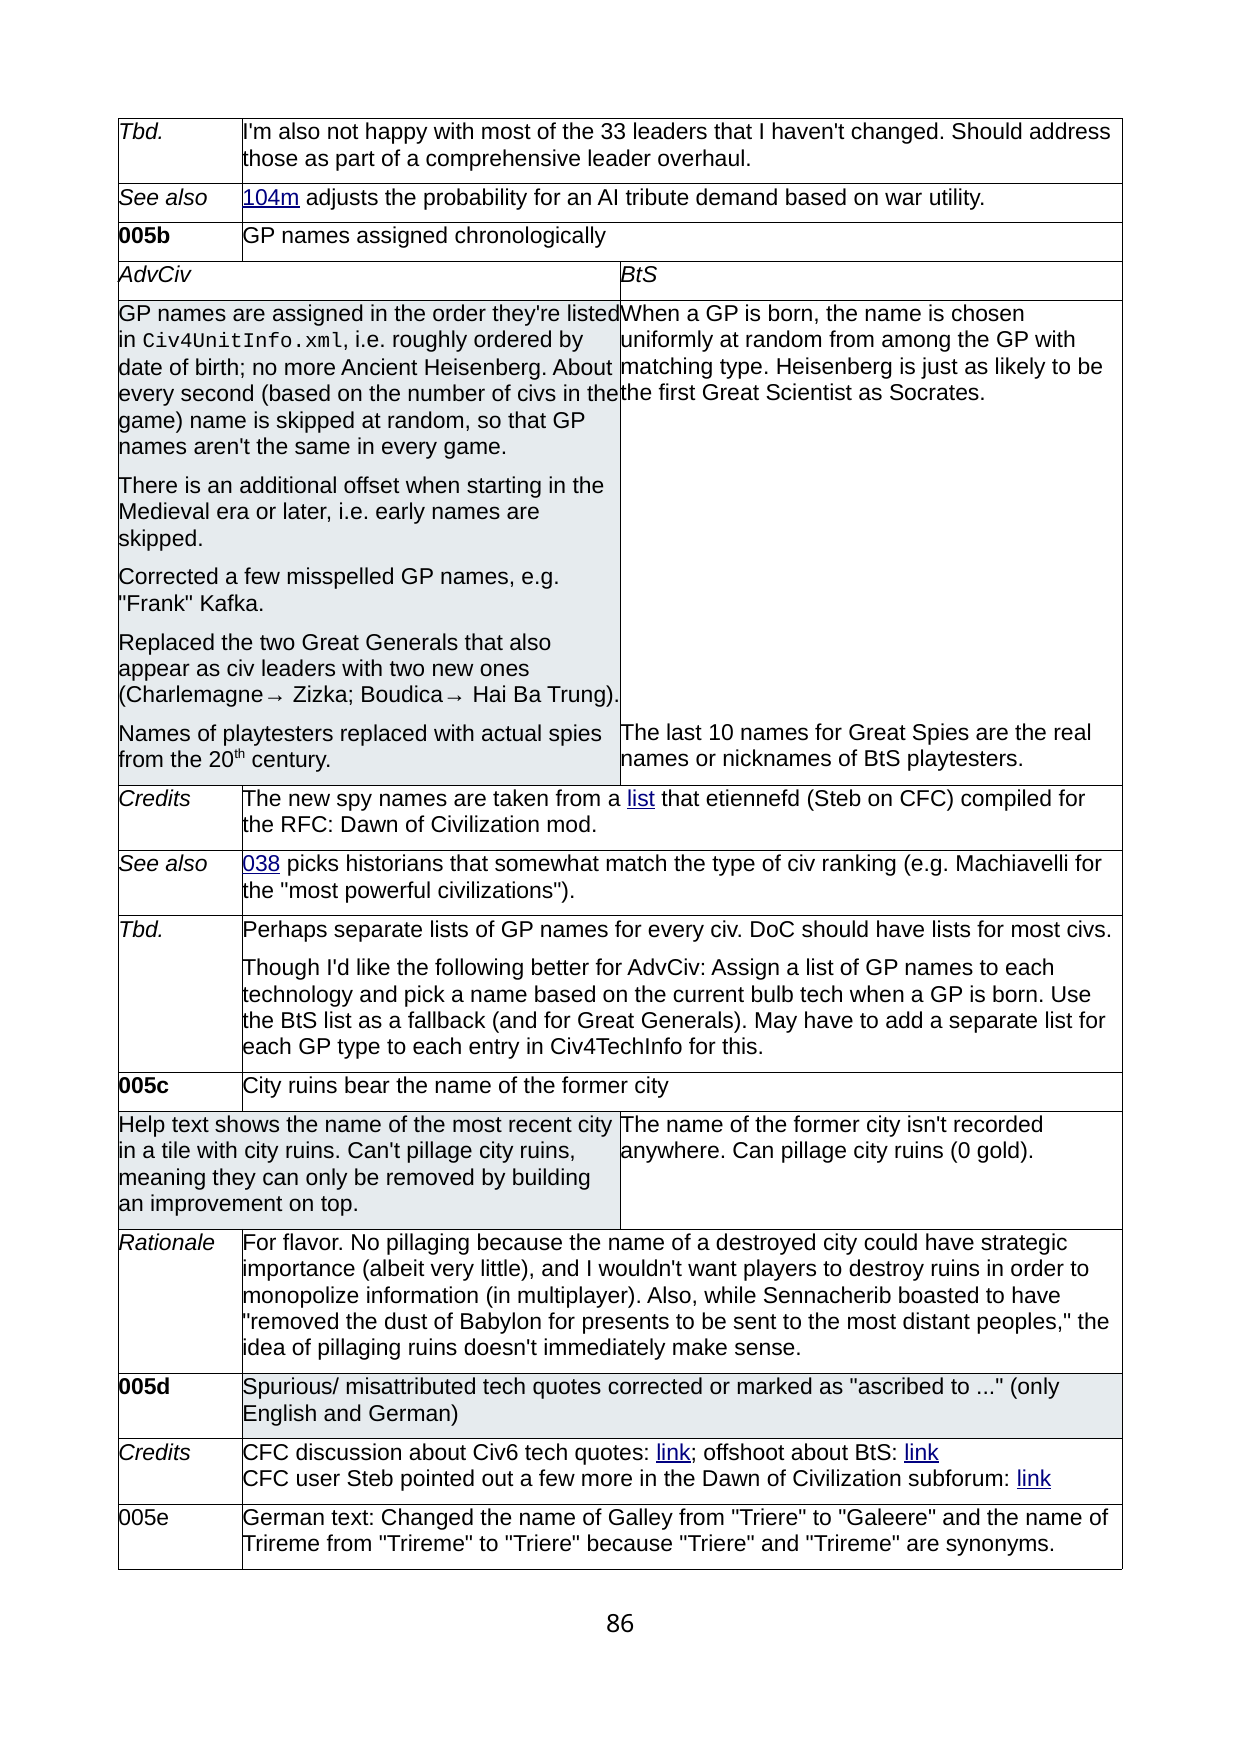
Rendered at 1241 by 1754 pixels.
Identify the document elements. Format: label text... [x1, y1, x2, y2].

table_cell GP names assigned chronologically [243, 223, 1122, 261]
table_cell City ruins bear the name of the former city [243, 1073, 1122, 1111]
table_cell Rationale [119, 1230, 242, 1373]
table_cell The name of the former city isn't recorded anywhere. Can pillage city ruins (0 gold). [621, 1112, 1122, 1229]
table_cell CFC discussion about Civ6 tech quotes: link; offshoot about BtS: link CFC user Steb pointed out a few more in the Dawn of Civilization subforum: link [243, 1439, 1122, 1503]
table_cell BtS [621, 262, 1122, 300]
table_cell Help text shows the name of the most recent city in a tile with city ruins. Can't pillage city ruins, meaning they can only be removed by building an improvement on top. [119, 1112, 620, 1229]
table_cell Credits [119, 786, 242, 850]
table_cell See also [119, 851, 242, 915]
table_cell For flavor. No pillaging because the name of a destroyed city could have strategic importance (albeit very little), and I wouldn't want players to destroy ruins in order to monopolize information (in multiplayer). Also, while Sennacherib boasted to have "removed the dust of Babylon for presents to be sent to the most distant peoples," the idea of pillaging ruins doesn't immediately make sense. [243, 1230, 1122, 1373]
table_cell 005b [119, 223, 242, 261]
table_cell 104m adjusts the probability for an AI tribute demand based on war utility. [243, 184, 1122, 222]
table_cell Credits [119, 1439, 242, 1503]
table_cell German text: Changed the name of Galley from "Triere" to "Galeere" and the name of Trireme from "Trireme" to "Triere" because "Triere" and "Trireme" are synonyms. [243, 1505, 1122, 1569]
table_cell Tbd. [119, 119, 242, 183]
table_cell Perhaps separate lists of GP names for every civ. DoC should have lists for most civs. Though I'd like the following better for AdvCiv: Assign a list of GP names to each technology and pick a name based on the current bulb tech when a GP is born. Use the BtS list as a fallback (and for Great Generals). May have to add a separate list for each GP type to each entry in Civ4TechInfo for this. [243, 916, 1122, 1072]
table_cell 005e [119, 1505, 242, 1569]
table_cell 038 picks historians that somewhat match the type of civ ranking (e.g. Machiavelli for the "most powerful civilizations"). [243, 851, 1122, 915]
table_cell 005d [119, 1374, 242, 1438]
table_cell When a GP is born, the name is chosen uniformly at random from among the GP with matching type. Heisenberg is just as likely to be the first Great Scientist as Socrates. The last 10 names for Great Spies are the real names or nicknames of BtS playtesters. [621, 301, 1122, 785]
table_cell AdvCiv [119, 262, 620, 300]
table_cell See also [119, 184, 242, 222]
table_cell Tbd. [119, 916, 242, 1072]
table_cell The new spy names are taken from a list that etiennefd (Steb on CFC) compiled for the RFC: Dawn of Civilization mod. [243, 786, 1122, 850]
table_cell GP names are assigned in the order they're listed in Civ4UnitInfo.xml, i.e. roughly ordered by date of birth; no more Ancient Heisenberg. About every second (based on the number of civs in the game) name is skipped at random, so that GP names aren't the same in every game. There is an additional offset when starting in the Medieval era or later, i.e. early names are skipped. Corrected a few misspelled GP names, e.g. "Frank" Kafka. Replaced the two Great Generals that also appear as civ leaders with two new ones (Charlemagne→ Zizka; Boudica→ Hai Ba Trung). Names of playtesters replaced with actual spies from the 20th century. [119, 301, 620, 785]
table_cell I'm also not happy with most of the 33 leaders that I haven't changed. Should address those as part of a comprehensive leader overhaul. [243, 119, 1122, 183]
table_cell 005c [119, 1073, 242, 1111]
table_cell Spurious/ misattributed tech quotes corrected or marked as "ascribed to ..." (only English and German) [243, 1374, 1122, 1438]
